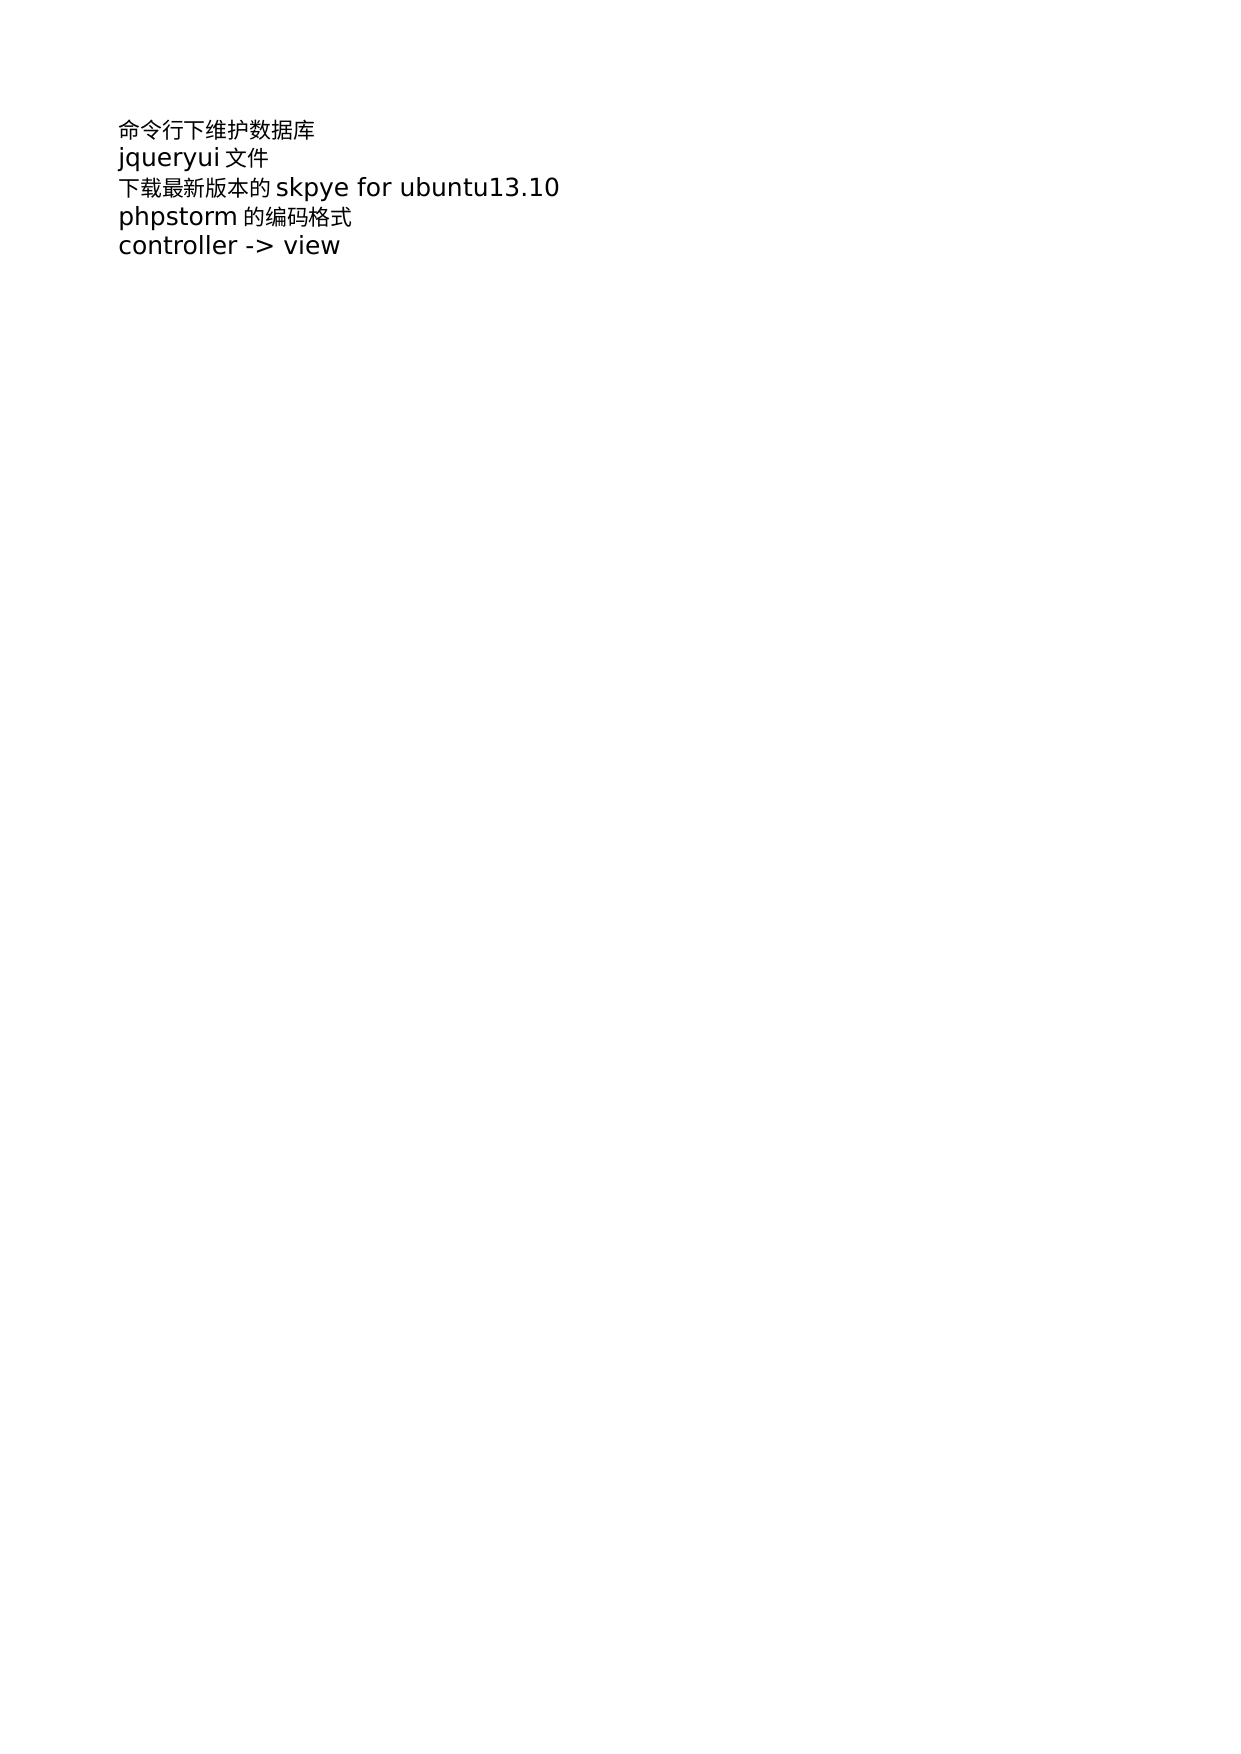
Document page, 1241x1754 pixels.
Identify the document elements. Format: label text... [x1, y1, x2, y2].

text phpstorm的编码格式 [118, 202, 1122, 231]
text 命令行下维护数据库 [118, 118, 1122, 144]
text controller -> view [118, 231, 1122, 260]
text jqueryui文件 [118, 144, 1122, 173]
text 下载最新版本的skpye for ubuntu13.10 [118, 173, 1122, 202]
